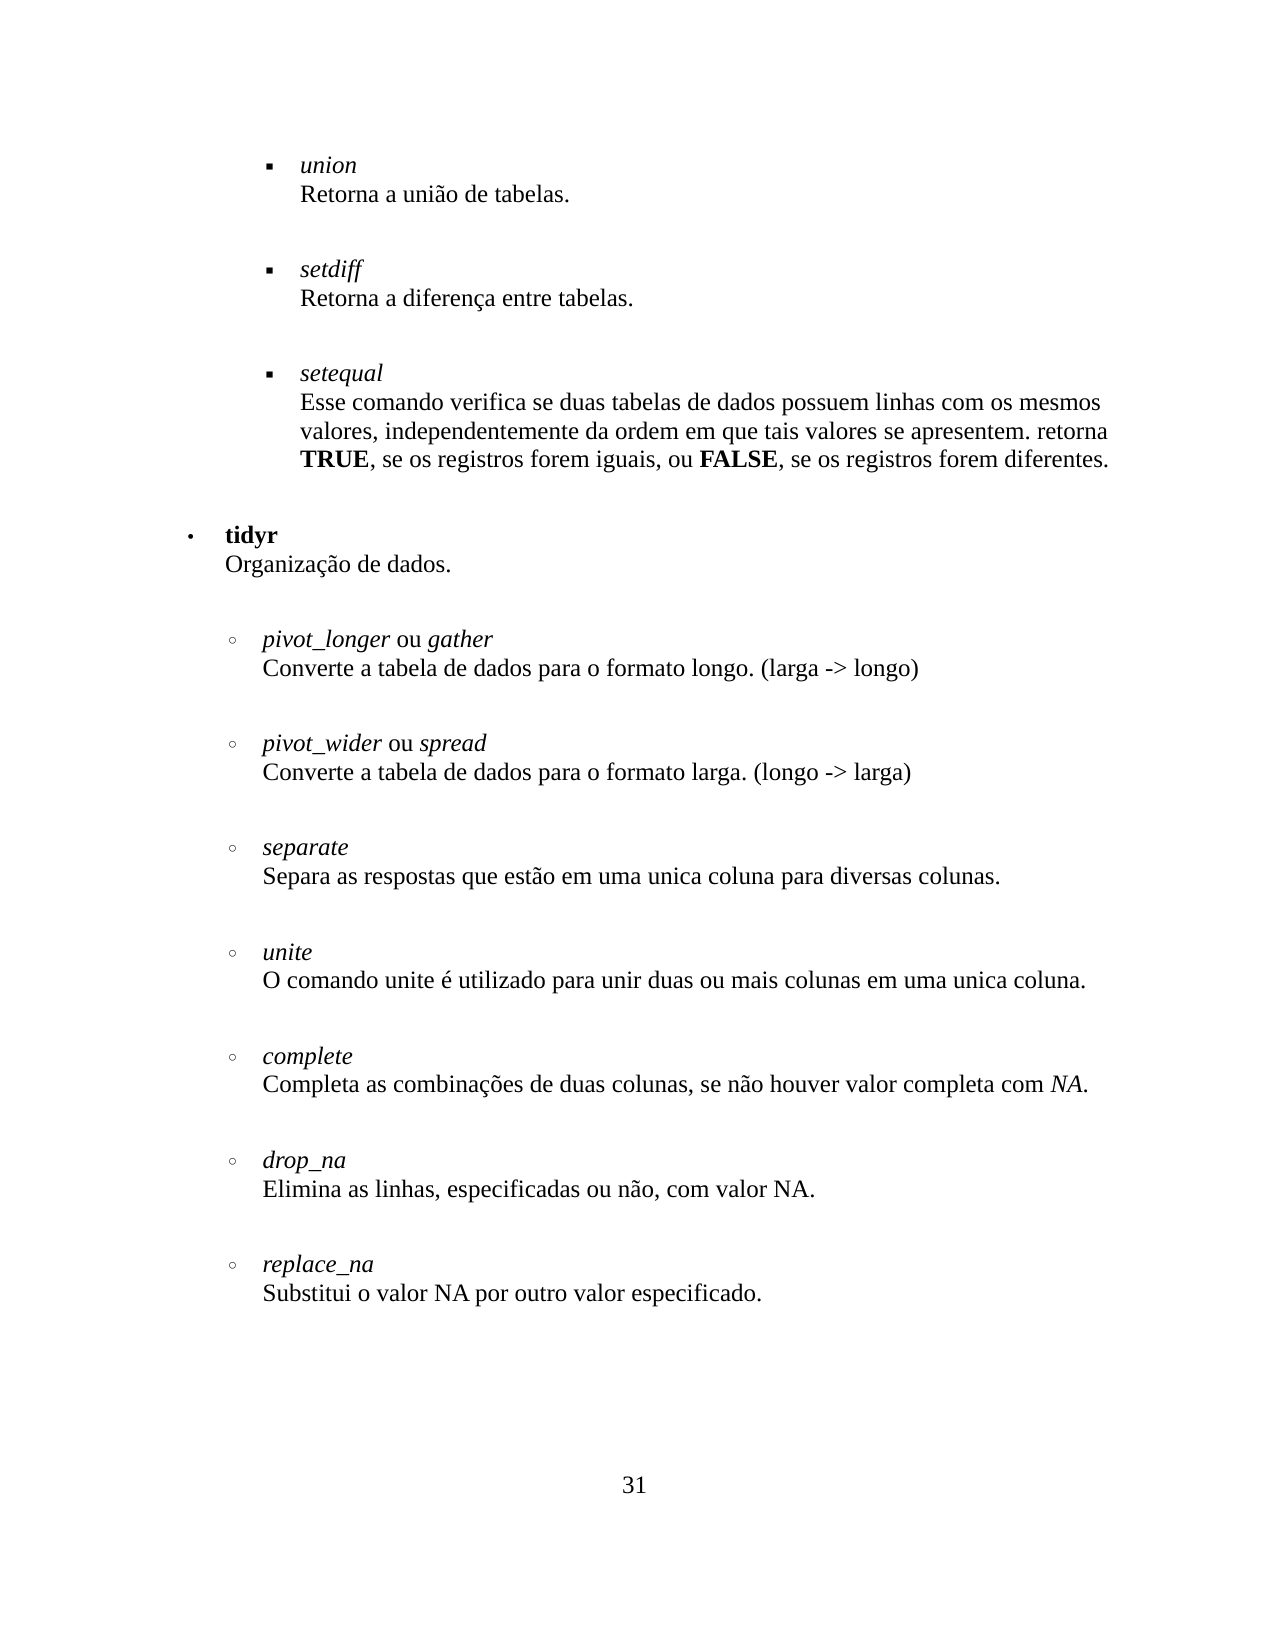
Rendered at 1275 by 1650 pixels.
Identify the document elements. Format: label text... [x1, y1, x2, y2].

list replace_na Substitui o valor NA por outro valor especificado. [225, 1249, 1125, 1335]
list pivot_longer ou gather Converte a tabela de dados para o formato longo. (larga -> longo) [225, 624, 1125, 710]
list tidyr Organização de dados. [187, 520, 1125, 606]
list setdiff Retorna a diferença entre tabelas. [262, 254, 1125, 340]
list drop_na Elimina as linhas, especificadas ou não, com valor NA. [225, 1145, 1125, 1231]
list separate Separa as respostas que estão em uma unica coluna para diversas colunas. [225, 832, 1125, 919]
list setequal Esse comando verifica se duas tabelas de dados possuem linhas com os mesmos valores, independentemente da ordem em que tais valores se apresentem. retorna TRUE, se os registros forem iguais, ou FALSE, se os registros forem diferentes. [262, 358, 1125, 502]
list unite O comando unite é utilizado para unir duas ou mais colunas em uma unica coluna. [225, 937, 1125, 1023]
list complete Completa as combinações de duas colunas, se não houver valor completa com NA. [225, 1041, 1125, 1127]
list union Retorna a união de tabelas. [262, 150, 1125, 236]
list pivot_wider ou spread Converte a tabela de dados para o formato larga. (longo -> larga) [225, 728, 1125, 814]
